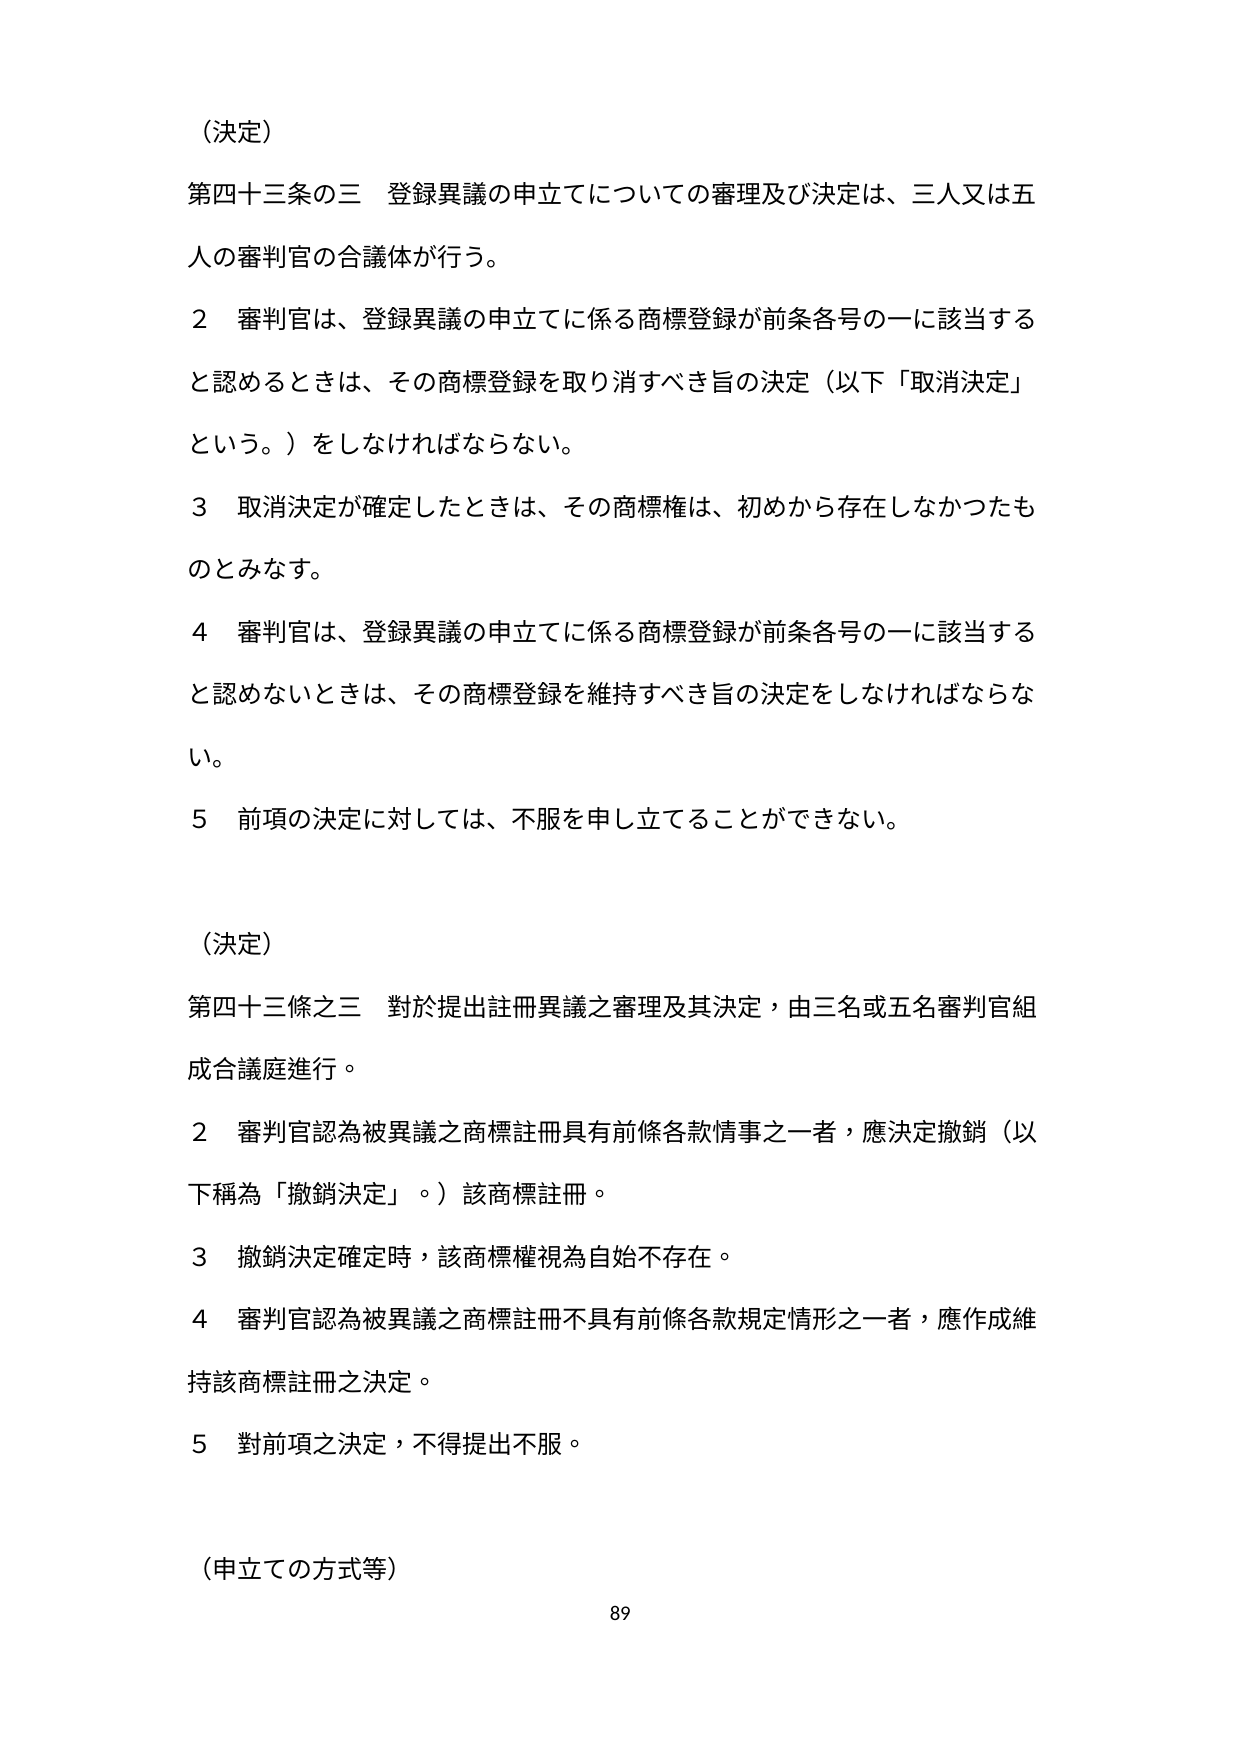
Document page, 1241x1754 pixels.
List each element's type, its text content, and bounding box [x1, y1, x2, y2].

text ５ 對前項之決定，不得提出不服。 [187, 1401, 1053, 1464]
text ３ 撤銷決定確定時，該商標權視為自始不存在。 [187, 1214, 1053, 1276]
text 第四十三條之三 對於提出註冊異議之審理及其決定，由三名或五名審判官組成合議庭進行。 [187, 964, 1053, 1089]
text ２ 審判官は、登録異議の申立てに係る商標登録が前条各号の一に該当すると認めるときは、その商標登録を取り消すべき旨の決定（以下「取消決定」という。）をしなければならない。 [187, 276, 1053, 464]
text ２ 審判官認為被異議之商標註冊具有前條各款情事之一者，應決定撤銷（以下稱為「撤銷決定」。）該商標註冊。 [187, 1089, 1053, 1214]
text （決定） [187, 901, 1053, 964]
text ４ 審判官認為被異議之商標註冊不具有前條各款規定情形之一者，應作成維持該商標註冊之決定。 [187, 1276, 1053, 1401]
text ４ 審判官は、登録異議の申立てに係る商標登録が前条各号の一に該当すると認めないときは、その商標登録を維持すべき旨の決定をしなければならない。 [187, 589, 1053, 776]
text ５ 前項の決定に対しては、不服を申し立てることができない。 [187, 776, 1053, 839]
text 第四十三条の三 登録異議の申立てについての審理及び決定は、三人又は五人の審判官の合議体が行う。 [187, 151, 1053, 276]
text ３ 取消決定が確定したときは、その商標権は、初めから存在しなかつたものとみなす。 [187, 464, 1053, 589]
text （決定） [187, 89, 1053, 151]
text （申立ての方式等） [187, 1526, 1053, 1589]
